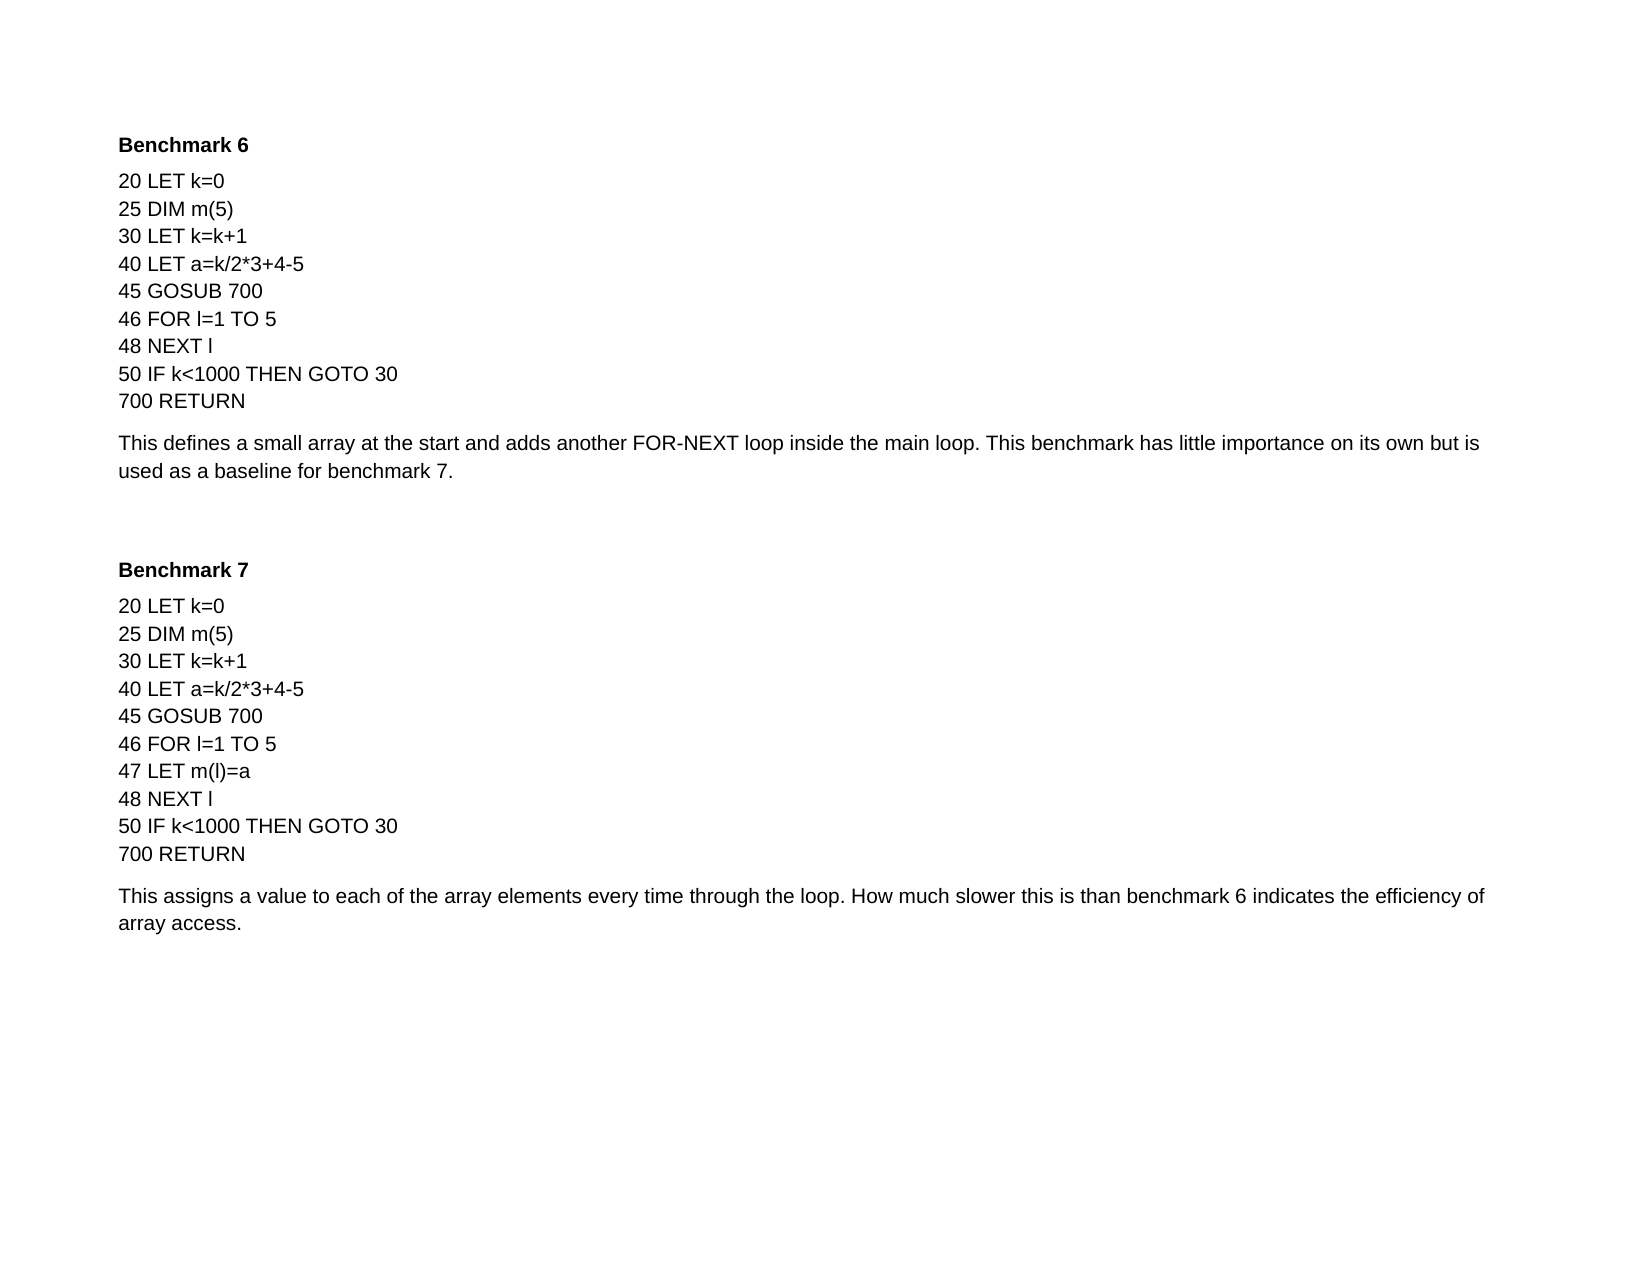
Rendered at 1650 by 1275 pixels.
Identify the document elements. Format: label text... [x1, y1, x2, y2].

text 20 LET k=0 25 DIM m(5) 30 LET k=k+1 40 LET a=k/2*3+4-5 45 GOSUB 700 46 FOR l=1 TO 5 48 NEXT l 50 IF k<1000 THEN GOTO 30 700 RETURN [118, 169, 1532, 413]
text This defines a small array at the start and adds another FOR-NEXT loop inside the main loop. This benchmark has little importance on its own but is used as a baseline for benchmark 7. [118, 431, 1532, 483]
subtitle Benchmark 7 [118, 557, 1532, 581]
subtitle Benchmark 6 [118, 133, 1532, 157]
text This assigns a value to each of the array elements every time through the loop. How much slower this is than benchmark 6 indicates the efficiency of array access. [118, 883, 1532, 935]
text 20 LET k=0 25 DIM m(5) 30 LET k=k+1 40 LET a=k/2*3+4-5 45 GOSUB 700 46 FOR l=1 TO 5 47 LET m(l)=a 48 NEXT l 50 IF k<1000 THEN GOTO 30 700 RETURN [118, 594, 1532, 865]
